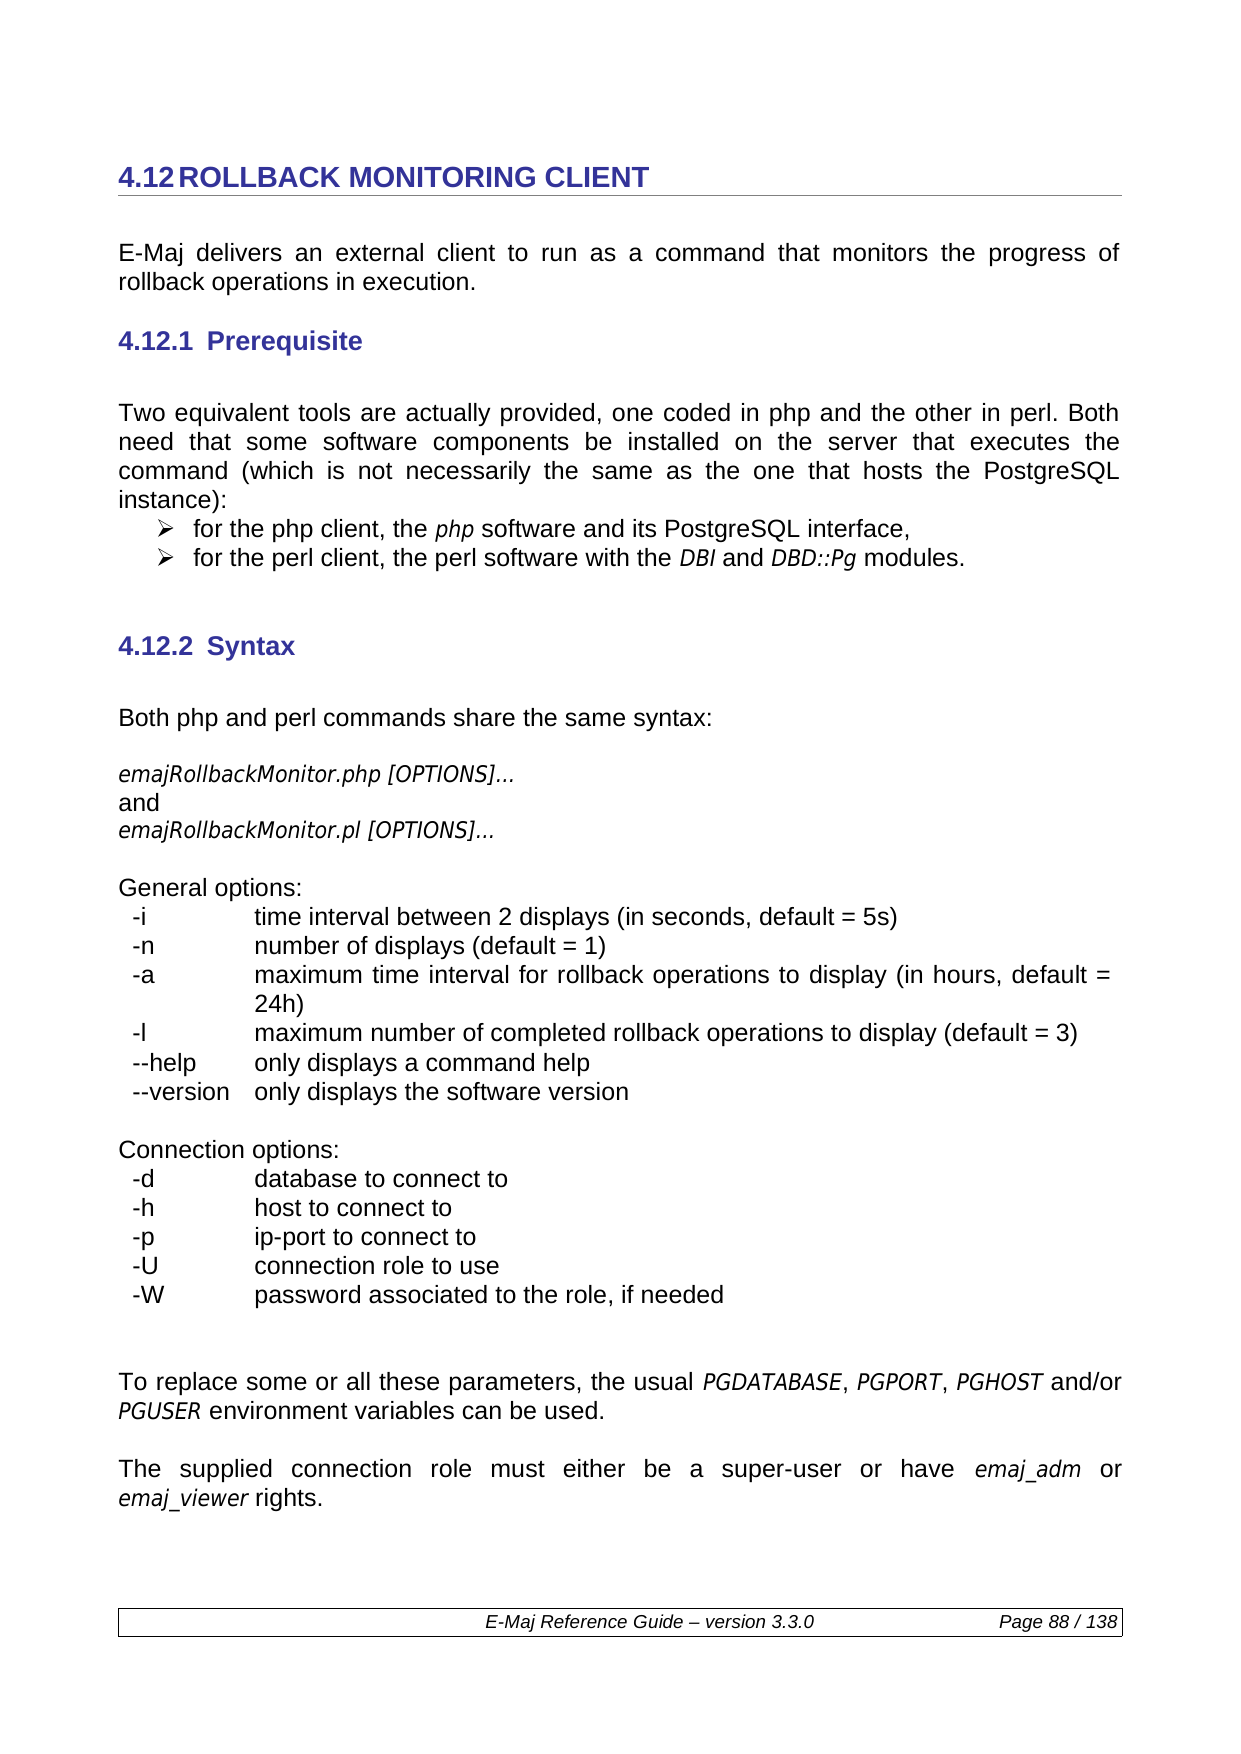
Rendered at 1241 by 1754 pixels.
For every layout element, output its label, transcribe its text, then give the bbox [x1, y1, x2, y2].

list for the php client, the php software and its PostgreSQL interface, [156, 514, 1122, 543]
text The supplied connection role must either be a super-user or have emaj_adm or emaj_viewer rights. [118, 1454, 1122, 1512]
text To replace some or all these parameters, the usual PGDATABASE, PGPORT, PGHOST and/or PGUSER environment variables can be used. [118, 1367, 1122, 1425]
text Both php and perl commands share the same syntax: [118, 703, 1122, 732]
text Two equivalent tools are actually provided, one coded in php and the other in perl. Both need that some software components be installed on the server that executes the command (which is not necessarily the same as the one that hosts the PostgreSQL instance): [118, 398, 1122, 514]
text -W password associated to the role, if needed [118, 1280, 1122, 1309]
text --help only displays a command help [118, 1047, 1122, 1076]
text -i time interval between 2 displays (in seconds, default = 5s) [118, 902, 1122, 931]
subtitle Rollback monitoring client [118, 160, 1122, 195]
text -a maximum time interval for rollback operations to display (in hours, default = 24h) [118, 960, 1122, 1018]
text --version only displays the software version [118, 1076, 1122, 1106]
text -p ip-port to connect to [118, 1222, 1122, 1251]
text Connection options: [118, 1134, 1122, 1164]
text General options: [118, 873, 1122, 902]
text -n number of displays (default = 1) [118, 931, 1122, 960]
list for the perl client, the perl software with the DBI and DBD::Pg modules. [156, 543, 1122, 572]
text emajRollbackMonitor.pl [OPTIONS]... [118, 817, 1122, 844]
subtitle Prerequisite [118, 325, 1122, 356]
text -U connection role to use [118, 1251, 1122, 1280]
text emajRollbackMonitor.php [OPTIONS]... [118, 761, 1122, 788]
text E-Maj delivers an external client to run as a command that monitors the progress of rollback operations in execution. [118, 238, 1122, 296]
text and [118, 788, 1122, 817]
text -d database to connect to [118, 1164, 1122, 1193]
subtitle Syntax [118, 630, 1122, 661]
text -l maximum number of completed rollback operations to display (default = 3) [118, 1018, 1122, 1047]
text -h host to connect to [118, 1193, 1122, 1222]
